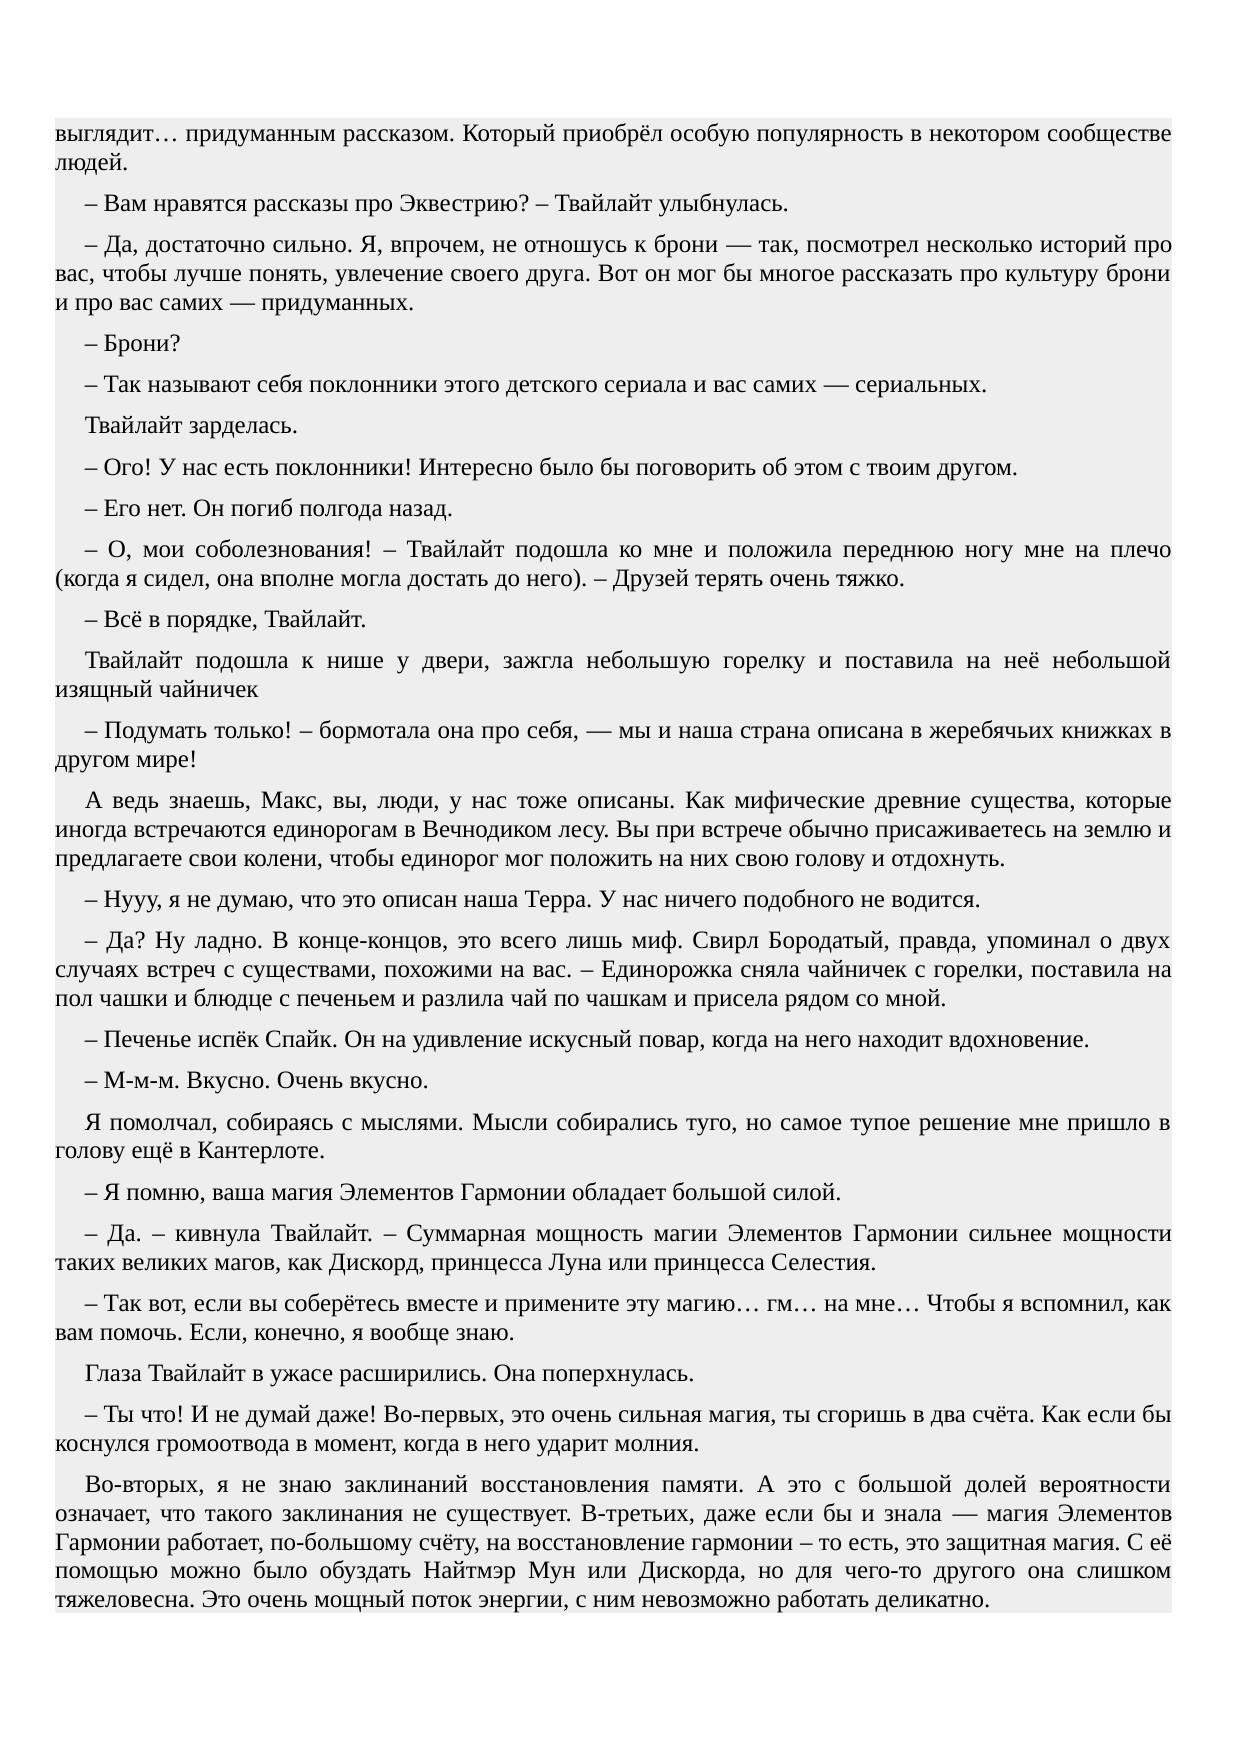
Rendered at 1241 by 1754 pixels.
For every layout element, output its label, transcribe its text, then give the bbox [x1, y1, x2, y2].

text – О, мои соболезнования! – Твайлайт подошла ко мне и положила переднюю ногу мне на плечо (когда я сидел, она вполне могла достать до него). – Друзей терять очень тяжко. [55, 534, 1172, 592]
text – Ого! У нас есть поклонники! Интересно было бы поговорить об этом с твоим другом. [55, 452, 1172, 481]
text – Да? Ну ладно. В конце-концов, это всего лишь миф. Свирл Бородатый, правда, упоминал о двух случаях встреч с существами, похожими на вас. – Единорожка сняла чайничек с горелки, поставила на пол чашки и блюдце с печеньем и разлила чай по чашкам и присела рядом со мной. [55, 926, 1172, 1012]
text – Нууу, я не думаю, что это описан наша Терра. У нас ничего подобного не водится. [55, 884, 1172, 913]
text – М-м-м. Вкусно. Очень вкусно. [55, 1066, 1172, 1094]
text Твайлайт подошла к нише у двери, зажгла небольшую горелку и поставила на неё небольшой изящный чайничек [55, 646, 1172, 703]
text – Подумать только! – бормотала она про себя, — мы и наша страна описана в жеребячьих книжках в другом мире! [55, 716, 1172, 773]
text – Ты что! И не думай даже! Во-первых, это очень сильная магия, ты сгоришь в два счёта. Как если бы коснулся громоотвода в момент, когда в него ударит молния. [55, 1399, 1172, 1457]
text – Да, достаточно сильно. Я, впрочем, не отношусь к брони — так, посмотрел несколько историй про вас, чтобы лучше понять, увлечение своего друга. Вот он мог бы многое рассказать про культуру брони и про вас самих — придуманных. [55, 229, 1172, 316]
text Твайлайт зарделась. [55, 411, 1172, 439]
text – Брони? [55, 328, 1172, 357]
text – Так вот, если вы соберётесь вместе и примените эту магию… гм… на мне… Чтобы я вспомнил, как вам помочь. Если, конечно, я вообще знаю. [55, 1288, 1172, 1346]
text – Печенье испёк Спайк. Он на удивление искусный повар, когда на него находит вдохновение. [55, 1024, 1172, 1053]
text – Я помню, ваша магия Элементов Гармонии обладает большой силой. [55, 1177, 1172, 1206]
text – Да. – кивнула Твайлайт. – Суммарная мощность магии Элементов Гармонии сильнее мощности таких великих магов, как Дискорд, принцесса Луна или принцесса Селестия. [55, 1218, 1172, 1276]
text выглядит… придуманным рассказом. Который приобрёл особую популярность в некотором сообществе людей. [55, 118, 1172, 176]
text – Всё в порядке, Твайлайт. [55, 604, 1172, 633]
text – Вам нравятся рассказы про Эквестрию? – Твайлайт улыбнулась. [55, 188, 1172, 217]
text – Так называют себя поклонники этого детского сериала и вас самих — сериальных. [55, 369, 1172, 398]
text – Его нет. Он погиб полгода назад. [55, 493, 1172, 522]
text Глаза Твайлайт в ужасе расширились. Она поперхнулась. [55, 1358, 1172, 1387]
text Во-вторых, я не знаю заклинаний восстановления памяти. А это с большой долей вероятности означает, что такого заклинания не существует. В-третьих, даже если бы и знала — магия Элементов Гармонии работает, по-большому счёту, на восстановление гармонии – то есть, это защитная магия. С её помощью можно было обуздать Найтмэр Мун или Дискорда, но для чего-то другого она слишком тяжеловесна. Это очень мощный поток энергии, с ним невозможно работать деликатно. [55, 1469, 1172, 1613]
text А ведь знаешь, Макс, вы, люди, у нас тоже описаны. Как мифические древние существа, которые иногда встречаются единорогам в Вечнодиком лесу. Вы при встрече обычно присаживаетесь на землю и предлагаете свои колени, чтобы единорог мог положить на них свою голову и отдохнуть. [55, 786, 1172, 872]
text Я помолчал, собираясь с мыслями. Мысли собирались туго, но самое тупое решение мне пришло в голову ещё в Кантерлоте. [55, 1107, 1172, 1164]
